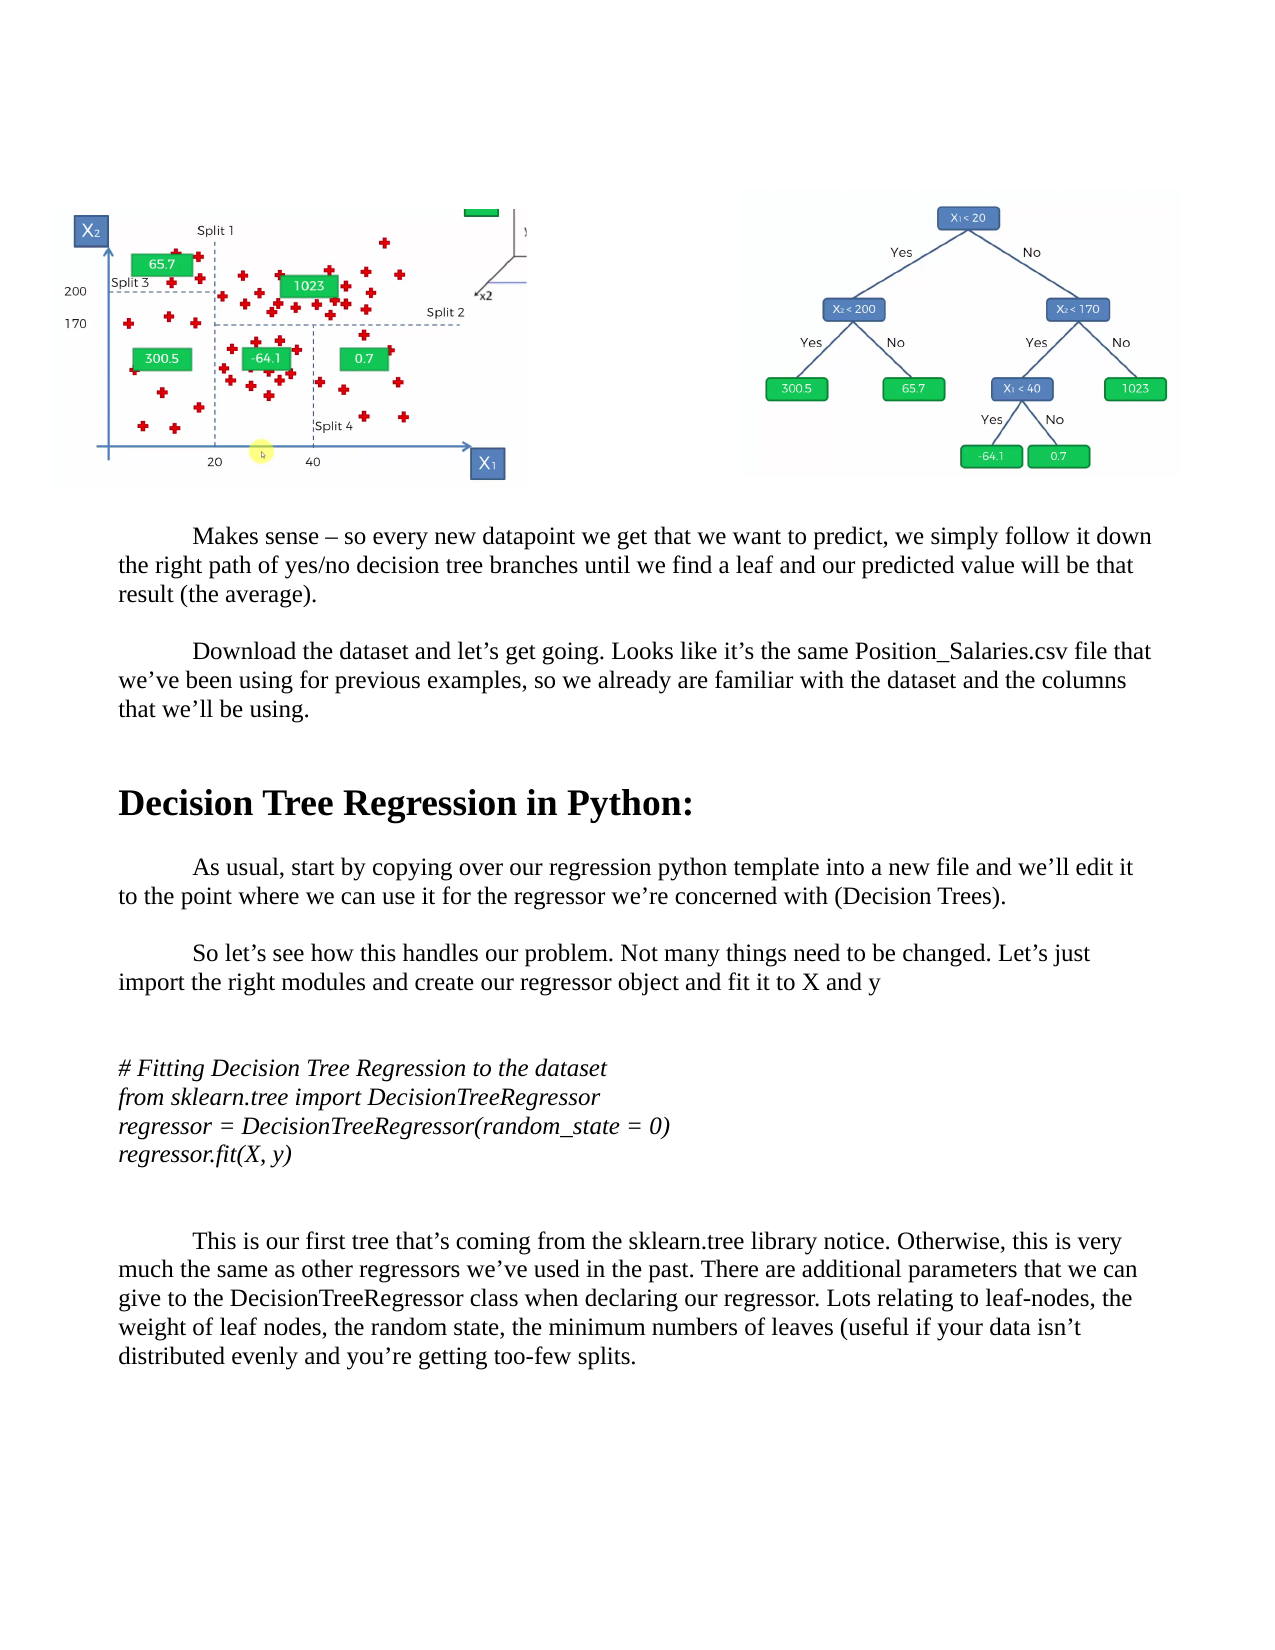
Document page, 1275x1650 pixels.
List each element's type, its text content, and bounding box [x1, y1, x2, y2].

picture [52, 209, 527, 488]
text Decision Tree Regression in Python: [118, 780, 1157, 823]
text As usual, start by copying over our regression python template into a new file and we’ll edit it to the point where we can use it for the regressor we’re concerned with (Decision Trees). [118, 852, 1157, 909]
text regressor.fit(X, y) [118, 1139, 1157, 1168]
text from sklearn.tree import DecisionTreeRegressor [118, 1082, 1157, 1111]
text This is our first tree that’s coming from the sklearn.tree library notice. Otherwise, this is very much the same as other regressors we’ve used in the past. There are additional parameters that we can give to the DecisionTreeRegressor class when declaring our regressor. Lots relating to leaf-nodes, the weight of leaf nodes, the random state, the minimum numbers of leaves (useful if your data isn’t distributed evenly and you’re getting too-few splits. [118, 1226, 1157, 1369]
picture [741, 189, 1181, 476]
text Makes sense – so every new datapoint we get that we want to predict, we simply follow it down the right path of yes/no decision tree branches until we find a leaf and our predicted value will be that result (the average). [118, 521, 1157, 608]
text regressor = DecisionTreeRegressor(random_state = 0) [118, 1111, 1157, 1139]
text # Fitting Decision Tree Regression to the dataset [118, 1053, 1157, 1082]
text Download the dataset and let’s get going. Looks like it’s the same Position_Salaries.csv file that we’ve been using for previous examples, so we already are familiar with the dataset and the columns that we’ll be using. [118, 636, 1157, 723]
text So let’s see how this handles our problem. Not many things need to be changed. Let’s just import the right modules and create our regressor object and fit it to X and y [118, 938, 1157, 996]
